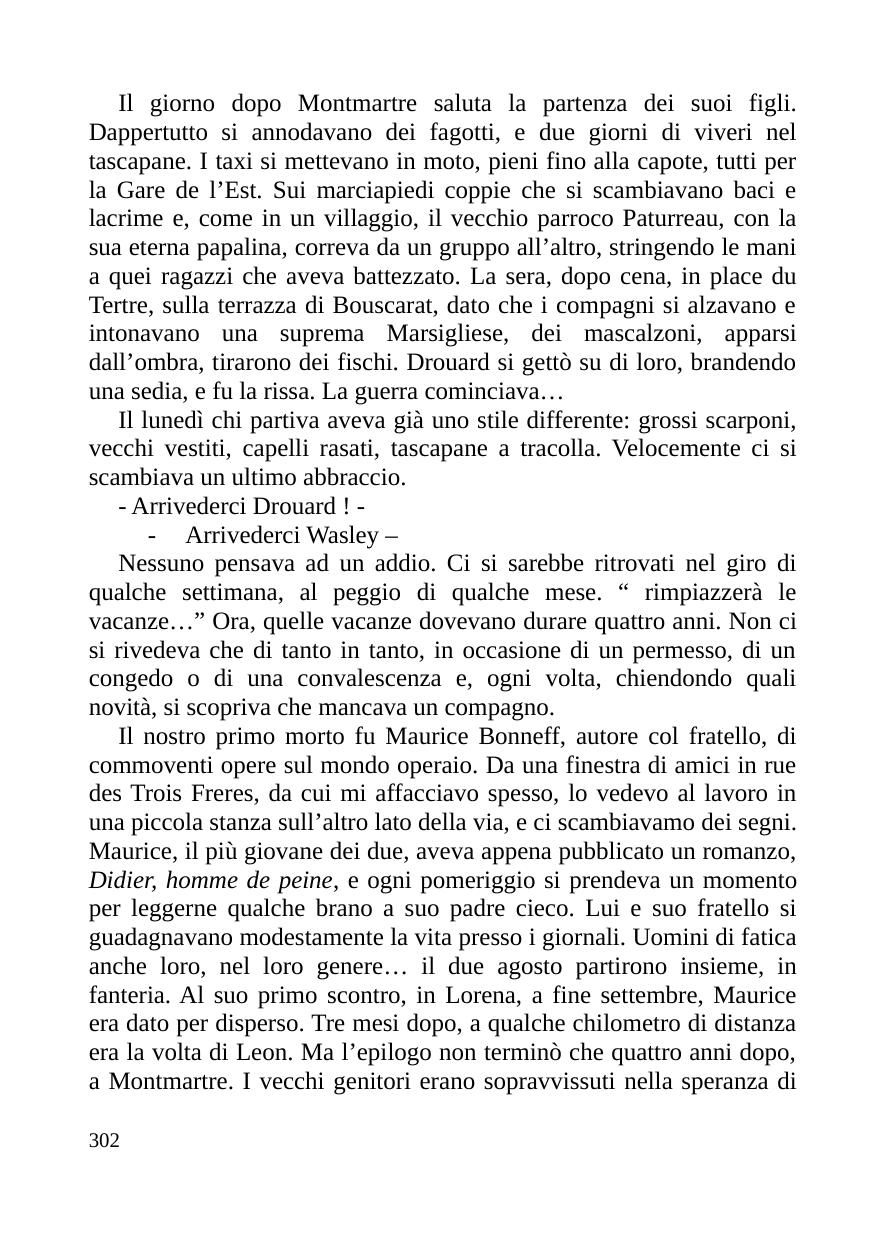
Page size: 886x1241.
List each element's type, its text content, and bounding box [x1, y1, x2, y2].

list Arrivederci Wasley – [148, 520, 797, 548]
text - Arrivederci Drouard ! - [88, 491, 797, 520]
text Il lunedì chi partiva aveva già uno stile differente: grossi scarponi, vecchi vestiti, capelli rasati, tascapane a tracolla. Velocemente ci si scambiava un ultimo abbraccio. [88, 405, 797, 491]
text Il nostro primo morto fu Maurice Bonneff, autore col fratello, di commoventi opere sul mondo operaio. Da una finestra di amici in rue des Trois Freres, da cui mi affacciavo spesso, lo vedevo al lavoro in una piccola stanza sull’altro lato della via, e ci scambiavamo dei segni. Maurice, il più giovane dei due, aveva appena pubblicato un romanzo, Didier, homme de peine, e ogni pomeriggio si prendeva un momento per leggerne qualche brano a suo padre cieco. Lui e suo fratello si guadagnavano modestamente la vita presso i giornali. Uomini di fatica anche loro, nel loro genere… il due agosto partirono insieme, in fanteria. Al suo primo scontro, in Lorena, a fine settembre, Maurice era dato per disperso. Tre mesi dopo, a qualche chilometro di distanza era la volta di Leon. Ma l’epilogo non terminò che quattro anni dopo, a Montmartre. I vecchi genitori erano sopravvissuti nella speranza di [88, 721, 797, 1095]
text Nessuno pensava ad un addio. Ci si sarebbe ritrovati nel giro di qualche settimana, al peggio di qualche mese. “ rimpiazzerà le vacanze…” Ora, quelle vacanze dovevano durare quattro anni. Non ci si rivedeva che di tanto in tanto, in occasione di un permesso, di un congedo o di una convalescenza e, ogni volta, chiendondo quali novità, si scopriva che mancava un compagno. [88, 548, 797, 721]
text Il giorno dopo Montmartre saluta la partenza dei suoi figli. Dappertutto si annodavano dei fagotti, e due giorni di viveri nel tascapane. I taxi si mettevano in moto, pieni fino alla capote, tutti per la Gare de l’Est. Sui marciapiedi coppie che si scambiavano baci e lacrime e, come in un villaggio, il vecchio parroco Paturreau, con la sua eterna papalina, correva da un gruppo all’altro, stringendo le mani a quei ragazzi che aveva battezzato. La sera, dopo cena, in place du Tertre, sulla terrazza di Bouscarat, dato che i compagni si alzavano e intonavano una suprema Marsigliese, dei mascalzoni, apparsi dall’ombra, tirarono dei fischi. Drouard si gettò su di loro, brandendo una sedia, e fu la rissa. La guerra cominciava… [88, 88, 797, 405]
